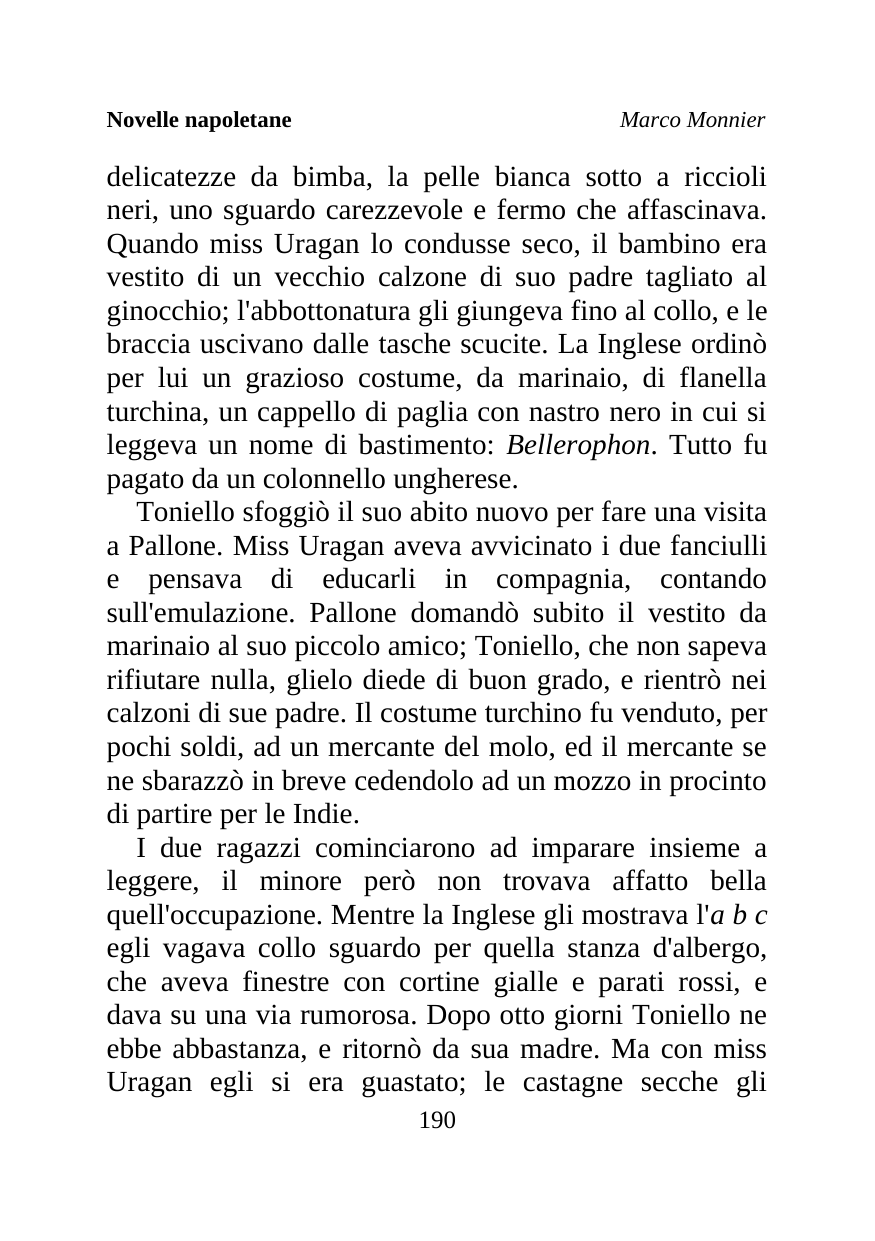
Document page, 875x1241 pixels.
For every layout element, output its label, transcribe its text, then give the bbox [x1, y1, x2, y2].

text Toniello sfoggiò il suo abito nuovo per fare una visita a Pallone. Miss Uragan aveva avvicinato i due fanciulli e pensava di educarli in compagnia, contando sull'emulazione. Pallone domandò subito il vestito da marinaio al suo piccolo amico; Toniello, che non sapeva rifiutare nulla, glielo diede di buon grado, e rientrò nei calzoni di sue padre. Il costume turchino fu venduto, per pochi soldi, ad un mercante del molo, ed il mercante se ne sbarazzò in breve cedendolo ad un mozzo in procinto di partire per le Indie. [106, 494, 768, 830]
text I due ragazzi cominciarono ad imparare insieme a leggere, il minore però non trovava affatto bella quell'occupazione. Mentre la Inglese gli mostrava l'a b c egli vagava collo sguardo per quella stanza d'albergo, che aveva finestre con cortine gialle e parati rossi, e dava su una via rumorosa. Dopo otto giorni Toniello ne ebbe abbastanza, e ritornò da sua madre. Ma con miss Uragan egli si era guastato; le castagne secche gli [106, 830, 768, 1098]
text delicatezze da bimba, la pelle bianca sotto a riccioli neri, uno sguardo carezzevole e fermo che affascinava. Quando miss Uragan lo condusse seco, il bambino era vestito di un vecchio calzone di suo padre tagliato al ginocchio; l'abbottonatura gli giungeva fino al collo, e le braccia uscivano dalle tasche scucite. La Inglese ordinò per lui un grazioso costume, da marinaio, di flanella turchina, un cappello di paglia con nastro nero in cui si leggeva un nome di bastimento: Bellerophon. Tutto fu pagato da un colonnello ungherese. [106, 159, 768, 494]
